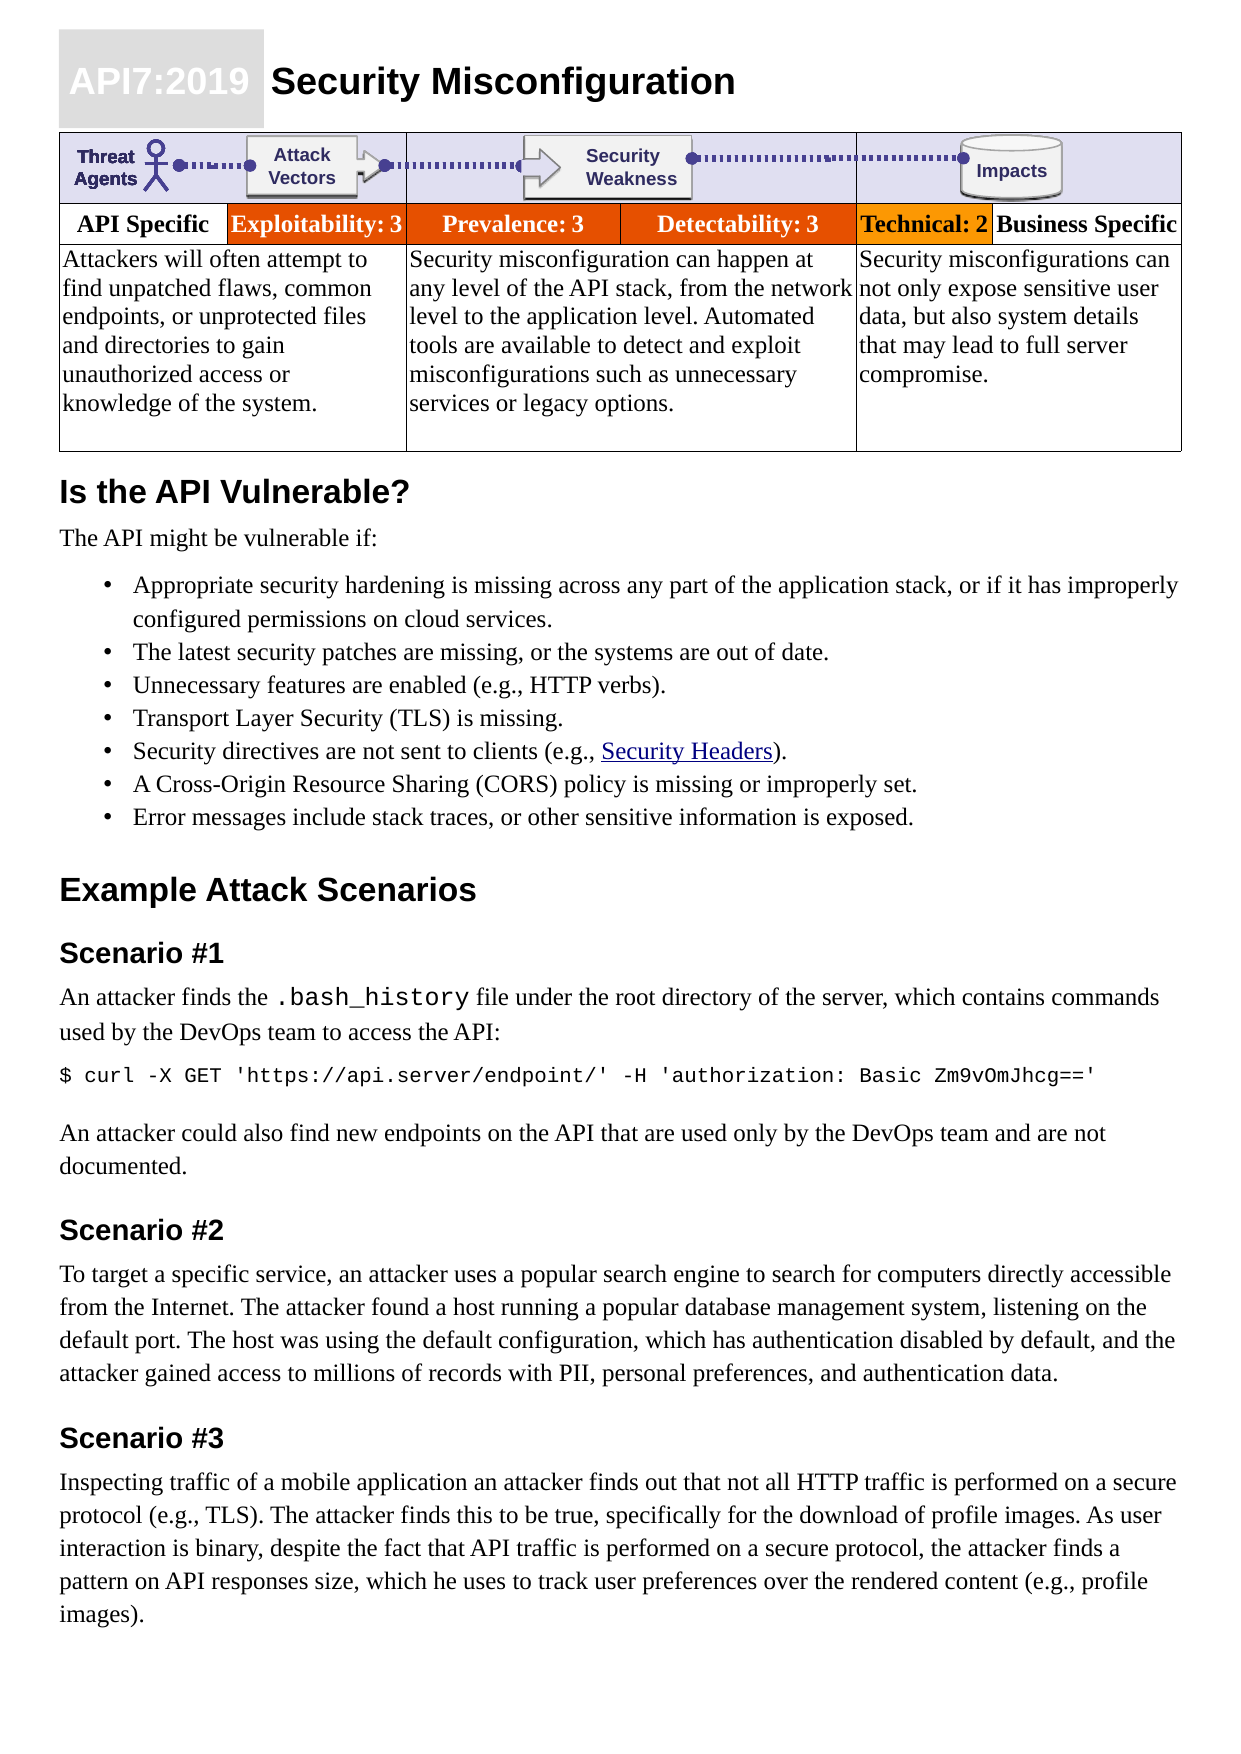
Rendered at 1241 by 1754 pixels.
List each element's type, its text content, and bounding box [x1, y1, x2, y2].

table_header [227, 133, 406, 203]
table_cell Security misconfiguration can happen at any level of the API stack, from the network level to the application level. Automated tools are available to detect and exploit misconfigurations such as unnecessary services or legacy options. [407, 245, 856, 451]
subtitle Example Attack Scenarios [59, 870, 1181, 909]
text Inspecting traffic of a mobile application an attacker finds out that not all HTTP traffic is performed on a secure protocol (e.g., TLS). The attacker finds this to be true, specifically for the download of profile images. As user interaction is binary, despite the fact that API traffic is performed on a secure protocol, the attacker finds a pattern on API responses size, which he uses to track user preferences over the rendered content (e.g., profile images). [59, 1467, 1181, 1628]
list Security directives are not sent to clients (e.g., Security Headers). [103, 736, 1181, 764]
list The latest security patches are missing, or the systems are out of date. [103, 637, 1181, 665]
table_cell Prevalence: 3 [407, 204, 620, 244]
table_header [60, 133, 227, 203]
text $ curl -X GET 'https://api.server/endpoint/' -H 'authorization: Basic Zm9vOmJhcg==' [59, 1065, 1181, 1088]
table_cell Attackers will often attempt to find unpatched flaws, common endpoints, or unprotected files and directories to gain unauthorized access or knowledge of the system. [60, 245, 406, 451]
subtitle Scenario #1 [59, 936, 1181, 970]
table_header [620, 133, 856, 203]
table_cell Technical: 2 [857, 204, 992, 244]
text An attacker finds the .bash_history file under the root directory of the server, which contains commands used by the DevOps team to access the API: [59, 982, 1181, 1046]
list Unnecessary features are enabled (e.g., HTTP verbs). [103, 670, 1181, 698]
subtitle Scenario #2 [59, 1213, 1181, 1247]
table_header [857, 133, 992, 203]
subtitle Scenario #3 [59, 1421, 1181, 1454]
list Error messages include stack traces, or other sensitive information is exposed. [103, 802, 1181, 831]
list Appropriate security hardening is missing across any part of the application stack, or if it has improperly configured permissions on cloud services. [103, 571, 1181, 632]
table_cell Security misconfigurations can not only expose sensitive user data, but also system details that may lead to full server compromise. [857, 245, 1181, 451]
text An attacker could also find new endpoints on the API that are used only by the DevOps team and are not documented. [59, 1118, 1181, 1180]
subtitle Is the API Vulnerable? [59, 472, 1181, 511]
text The API might be vulnerable if: [59, 523, 1181, 552]
table_header [407, 133, 620, 203]
table_cell Exploitability: 3 [228, 204, 406, 244]
text To target a specific service, an attacker uses a popular search engine to search for computers directly accessible from the Internet. The attacker found a host running a popular database management system, listening on the default port. The host was using the default configuration, which has authentication disabled by default, and the attacker gained access to millions of records with PII, personal preferences, and authentication data. [59, 1259, 1181, 1387]
table_header [992, 133, 1181, 203]
list Transport Layer Security (TLS) is missing. [103, 703, 1181, 731]
table_cell Detectability: 3 [621, 204, 856, 244]
table_cell API Specific [60, 204, 227, 244]
list A Cross-Origin Resource Sharing (CORS) policy is missing or improperly set. [103, 769, 1181, 797]
table_cell Business Specific [993, 204, 1181, 244]
